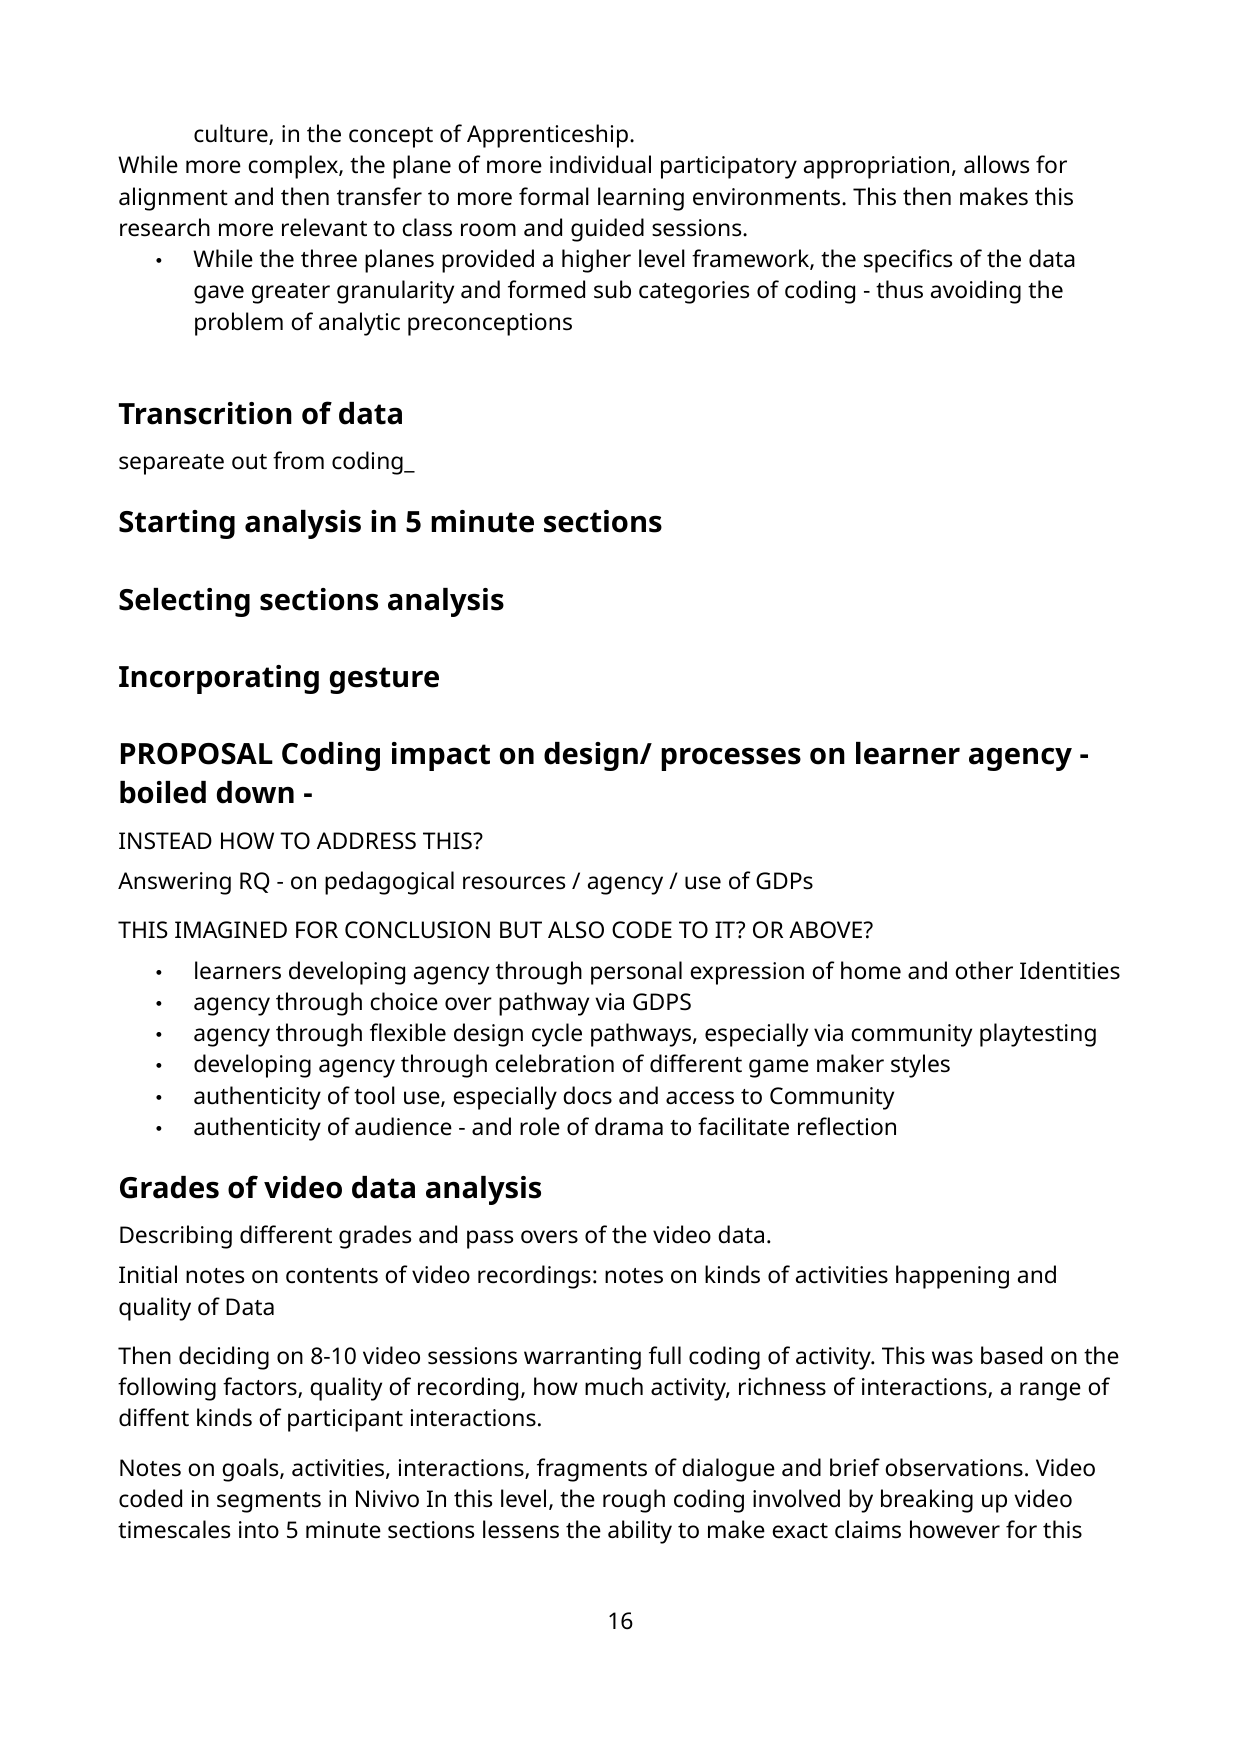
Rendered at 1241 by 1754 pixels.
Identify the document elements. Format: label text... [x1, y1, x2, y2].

text INSTEAD HOW TO ADDRESS THIS? [118, 825, 1122, 856]
text Initial notes on contents of video recordings: notes on kinds of activities happening and quality of Data [118, 1259, 1122, 1322]
text separeate out from coding_ [118, 445, 1122, 477]
text THIS IMAGINED FOR CONCLUSION BUT ALSO CODE TO IT? OR ABOVE? [118, 914, 1122, 946]
subtitle Transcrition of data [118, 393, 1122, 433]
text Describing different grades and pass overs of the video data. [118, 1219, 1122, 1251]
list authenticity of audience - and role of drama to facilitate reflection [156, 1111, 1122, 1142]
list agency through flexible design cycle pathways, especially via community playtesting [156, 1017, 1122, 1048]
text Notes on goals, activities, interactions, fragments of dialogue and brief observations. Video coded in segments in Nivivo In this level, the rough coding involved by breaking up video timescales into 5 minute sections lessens the ability to make exact claims however for this [118, 1452, 1122, 1545]
list learners developing agency through personal expression of home and other Identities [156, 954, 1122, 986]
list culture, in the concept of Apprenticeship. [156, 118, 1122, 149]
text Answering RQ - on pedagogical resources / agency / use of GDPs [118, 865, 1122, 896]
list developing agency through celebration of different game maker styles [156, 1048, 1122, 1079]
subtitle Starting analysis in 5 minute sections [118, 502, 1122, 541]
list agency through choice over pathway via GDPS [156, 986, 1122, 1017]
text Then deciding on 8-10 video sessions warranting full coding of activity. This was based on the following factors, quality of recording, how much activity, richness of interactions, a range of diffent kinds of participant interactions. [118, 1340, 1122, 1434]
subtitle Selecting sections analysis [118, 579, 1122, 618]
list While the three planes provided a higher level framework, the specifics of the data gave greater granularity and formed sub categories of coding - thus avoiding the problem of analytic preconceptions [156, 243, 1122, 337]
subtitle PROPOSAL Coding impact on design/ processes on learner agency - boiled down - [118, 733, 1122, 812]
subtitle Incorporating gesture [118, 656, 1122, 696]
text While more complex, the plane of more individual participatory appropriation, allows for alignment and then transfer to more formal learning environments. This then makes this research more relevant to class room and guided sessions. [118, 149, 1122, 243]
list authenticity of tool use, especially docs and access to Community [156, 1079, 1122, 1111]
subtitle Grades of video data analysis [118, 1167, 1122, 1207]
